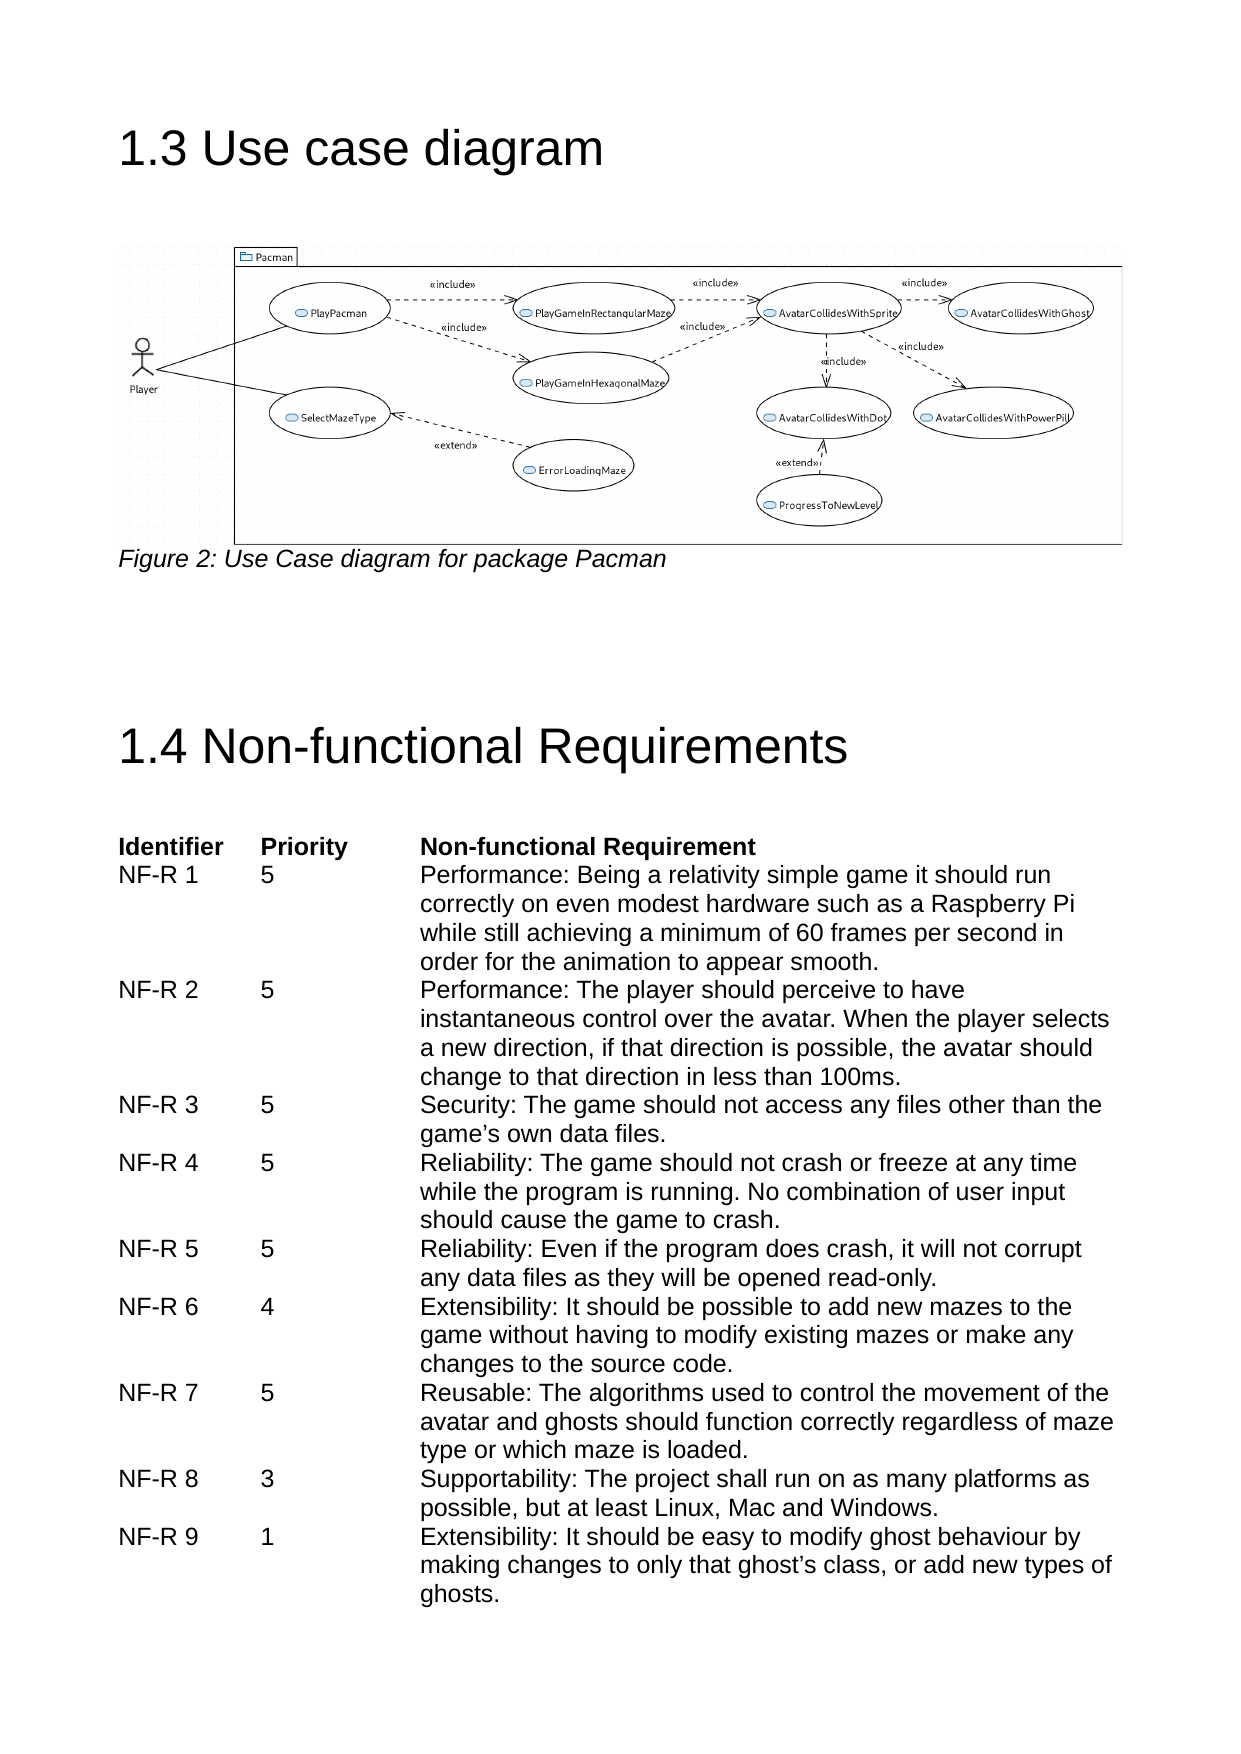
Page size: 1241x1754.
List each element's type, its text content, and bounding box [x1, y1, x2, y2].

text 1.4 Non-functional Requirements [118, 717, 1122, 774]
table_cell Extensibility: It should be easy to modify ghost behaviour by making changes to only that ghost’s class, or add new types of ghosts. [420, 1522, 1123, 1608]
table_cell 1 [260, 1522, 420, 1608]
table_cell 5 [260, 1378, 420, 1464]
table_cell 5 [260, 976, 420, 1091]
text 1.3 Use case diagram [118, 118, 1122, 176]
table_header Non-functional Requirement [420, 832, 1123, 861]
table_cell NF-R 8 [118, 1464, 260, 1522]
table_cell 5 [260, 1091, 420, 1148]
table_cell NF-R 6 [118, 1292, 260, 1378]
table_cell Reliability: Even if the program does crash, it will not corrupt any data files as they will be opened read-only. [420, 1234, 1123, 1292]
table_cell NF-R 2 [118, 976, 260, 1091]
table_cell 3 [260, 1464, 420, 1522]
table_cell NF-R 9 [118, 1522, 260, 1608]
table_cell Reliability: The game should not crash or freeze at any time while the program is running. No combination of user input should cause the game to crash. [420, 1148, 1123, 1234]
table_cell 5 [260, 1148, 420, 1234]
table_cell 4 [260, 1292, 420, 1378]
table_cell NF-R 5 [118, 1234, 260, 1292]
table_cell Performance: The player should perceive to have instantaneous control over the avatar. When the player selects a new direction, if that direction is possible, the avatar should change to that direction in less than 100ms. [420, 976, 1123, 1091]
table_cell NF-R 3 [118, 1091, 260, 1148]
table_cell Security: The game should not access any files other than the game’s own data files. [420, 1091, 1123, 1148]
table_cell NF-R 1 [118, 861, 260, 976]
picture [118, 245, 1123, 545]
table_cell NF-R 4 [118, 1148, 260, 1234]
table_header Priority [260, 832, 420, 861]
table_cell NF-R 7 [118, 1378, 260, 1464]
table_cell Extensibility: It should be possible to add new mazes to the game without having to modify existing mazes or make any changes to the source code. [420, 1292, 1123, 1378]
table_cell 5 [260, 1234, 420, 1292]
text Figure 2: Use Case diagram for package Pacman [118, 545, 1122, 573]
table_cell Supportability: The project shall run on as many platforms as possible, but at least Linux, Mac and Windows. [420, 1464, 1123, 1522]
table_cell 5 [260, 861, 420, 976]
table_cell Performance: Being a relativity simple game it should run correctly on even modest hardware such as a Raspberry Pi while still achieving a minimum of 60 frames per second in order for the animation to appear smooth. [420, 861, 1123, 976]
table_cell Reusable: The algorithms used to control the movement of the avatar and ghosts should function correctly regardless of maze type or which maze is loaded. [420, 1378, 1123, 1464]
table_header Identifier [118, 832, 260, 861]
